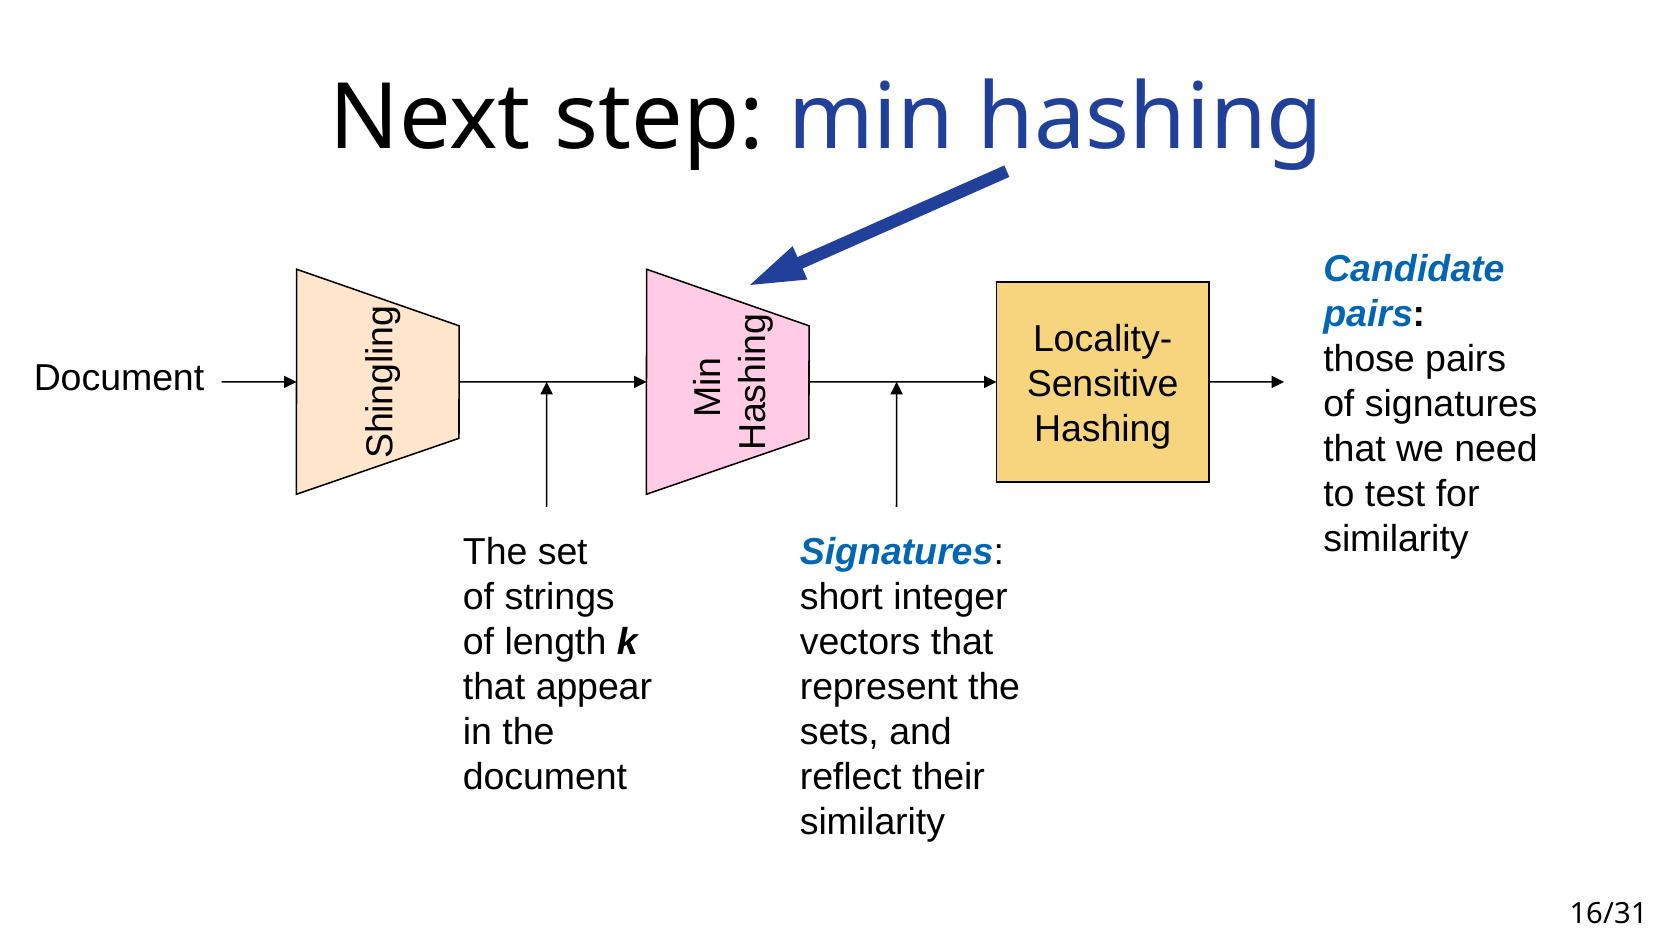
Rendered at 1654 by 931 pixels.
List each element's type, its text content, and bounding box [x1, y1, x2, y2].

text_box Shingling [296, 269, 460, 495]
text_box Signatures: short integer vectors that represent the sets, and reflect their similarity [785, 519, 1036, 850]
text_box Locality- Sensitive Hashing [996, 281, 1209, 482]
text_box Candidate pairs: those pairs of signatures that we need to test for similarity [1308, 237, 1553, 567]
title Next step: min hashing [82, 1, 1571, 226]
text_box The set of strings of length k that appear in the document [448, 519, 668, 805]
text_box Document [19, 345, 230, 405]
text_box Min Hashing [646, 269, 810, 495]
